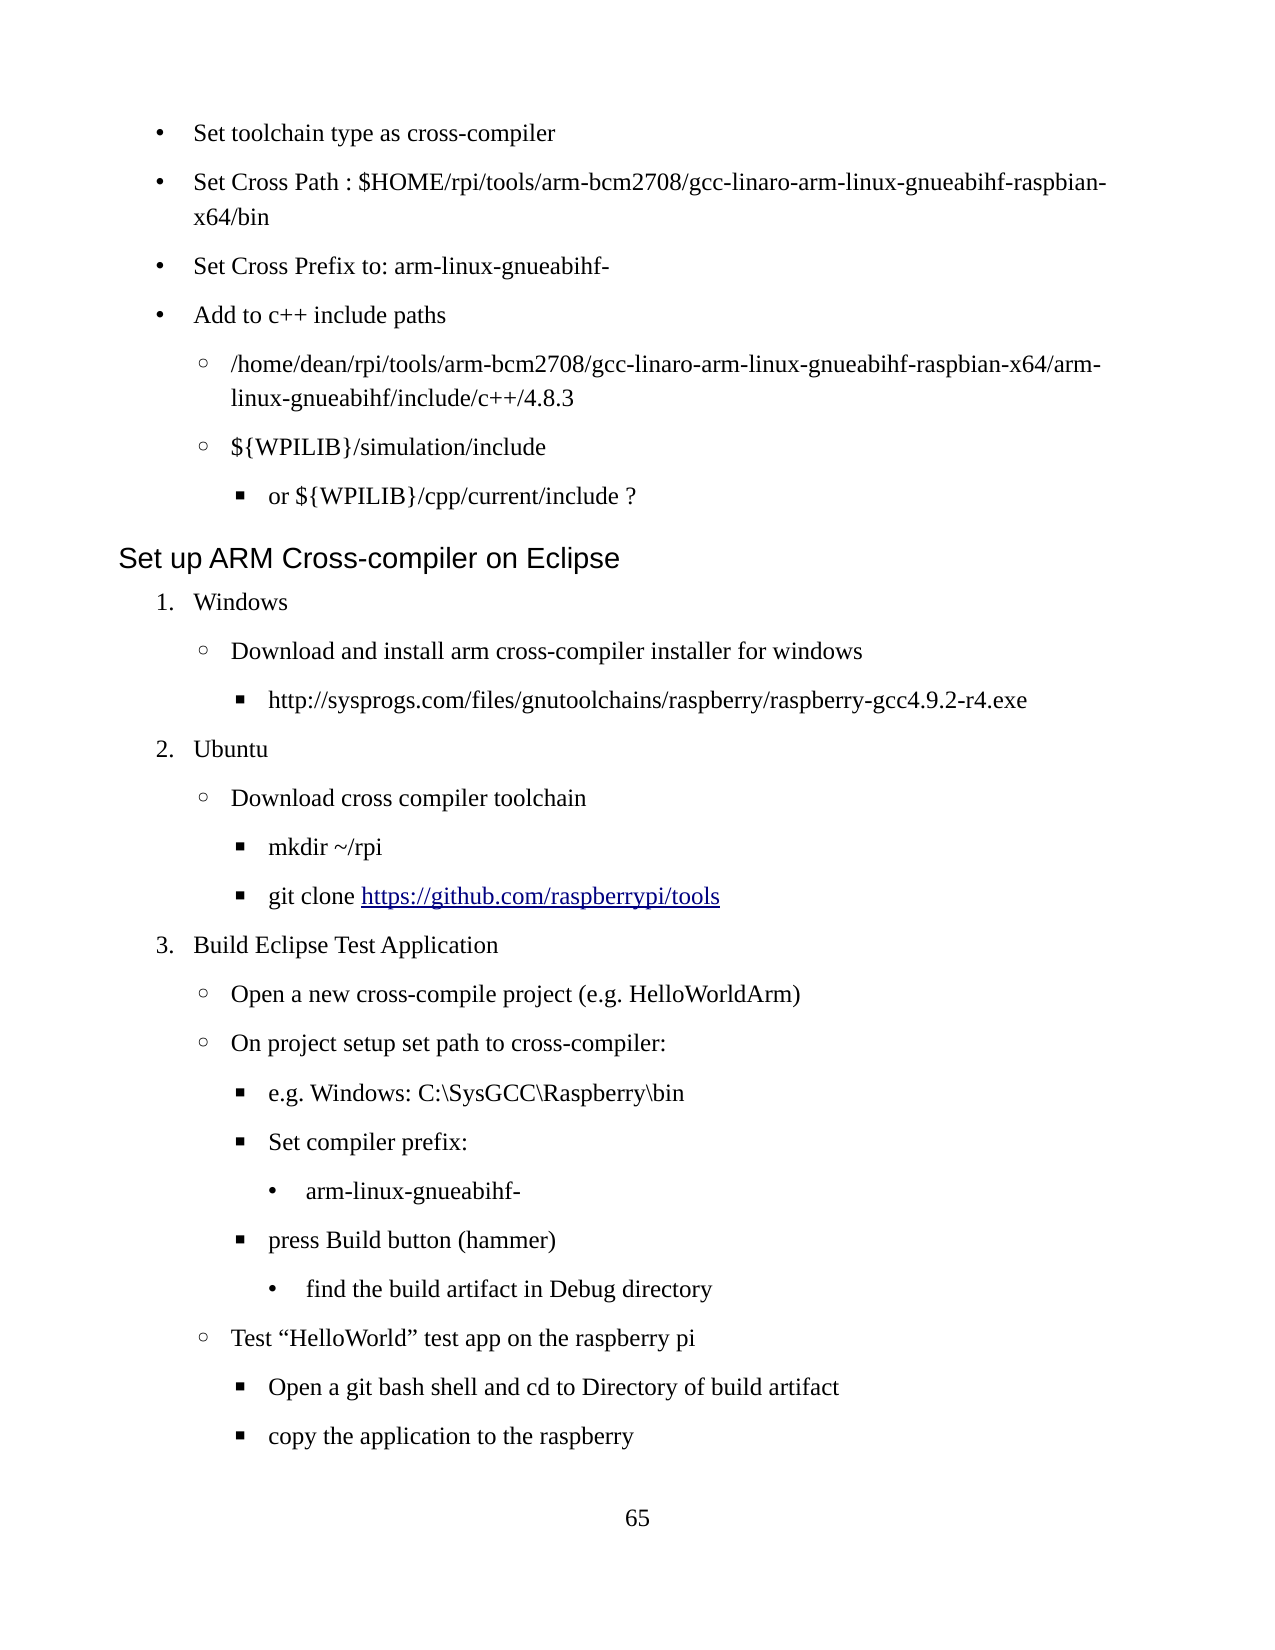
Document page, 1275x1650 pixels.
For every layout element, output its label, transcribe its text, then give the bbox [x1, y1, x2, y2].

list Windows [156, 587, 1157, 616]
subtitle Set up ARM Cross-compiler on Eclipse [118, 541, 1157, 574]
list Set Cross Path : $HOME/rpi/tools/arm-bcm2708/gcc-linaro-arm-linux-gnueabihf-raspbian-x64/bin [156, 167, 1157, 230]
list find the build artifact in Debug directory [268, 1274, 1157, 1303]
list git clone https://github.com/raspberrypi/tools [231, 881, 1157, 910]
list On project setup set path to cross-compiler: [193, 1028, 1157, 1057]
list mkdir ~/rpi [231, 832, 1157, 861]
list Open a git bash shell and cd to Directory of build artifact [231, 1372, 1157, 1401]
list Set toolchain type as cross-compiler [156, 118, 1157, 147]
list Test “HelloWorld” test app on the raspberry pi [193, 1323, 1157, 1352]
list ${WPILIB}/simulation/include [193, 432, 1157, 461]
list Build Eclipse Test Application [156, 930, 1157, 959]
list http://sysprogs.com/files/gnutoolchains/raspberry/raspberry-gcc4.9.2-r4.exe [231, 685, 1157, 714]
list Set Cross Prefix to: arm-linux-gnueabihf- [156, 251, 1157, 279]
list press Build button (hammer) [231, 1225, 1157, 1253]
list Set compiler prefix: [231, 1127, 1157, 1155]
list Download cross compiler toolchain [193, 783, 1157, 812]
list copy the application to the raspberry [231, 1421, 1157, 1450]
list /home/dean/rpi/tools/arm-bcm2708/gcc-linaro-arm-linux-gnueabihf-raspbian-x64/arm-linux-gnueabihf/include/c++/4.8.3 [193, 349, 1157, 412]
list arm-linux-gnueabihf- [268, 1176, 1157, 1204]
list Download and install arm cross-compiler installer for windows [193, 636, 1157, 665]
list Open a new cross-compile project (e.g. HelloWorldArm) [193, 979, 1157, 1008]
list or ${WPILIB}/cpp/current/include ? [231, 481, 1157, 510]
list e.g. Windows: C:\SysGCC\Raspberry\bin [231, 1078, 1157, 1106]
list Ubuntu [156, 734, 1157, 763]
list Add to c++ include paths [156, 300, 1157, 328]
